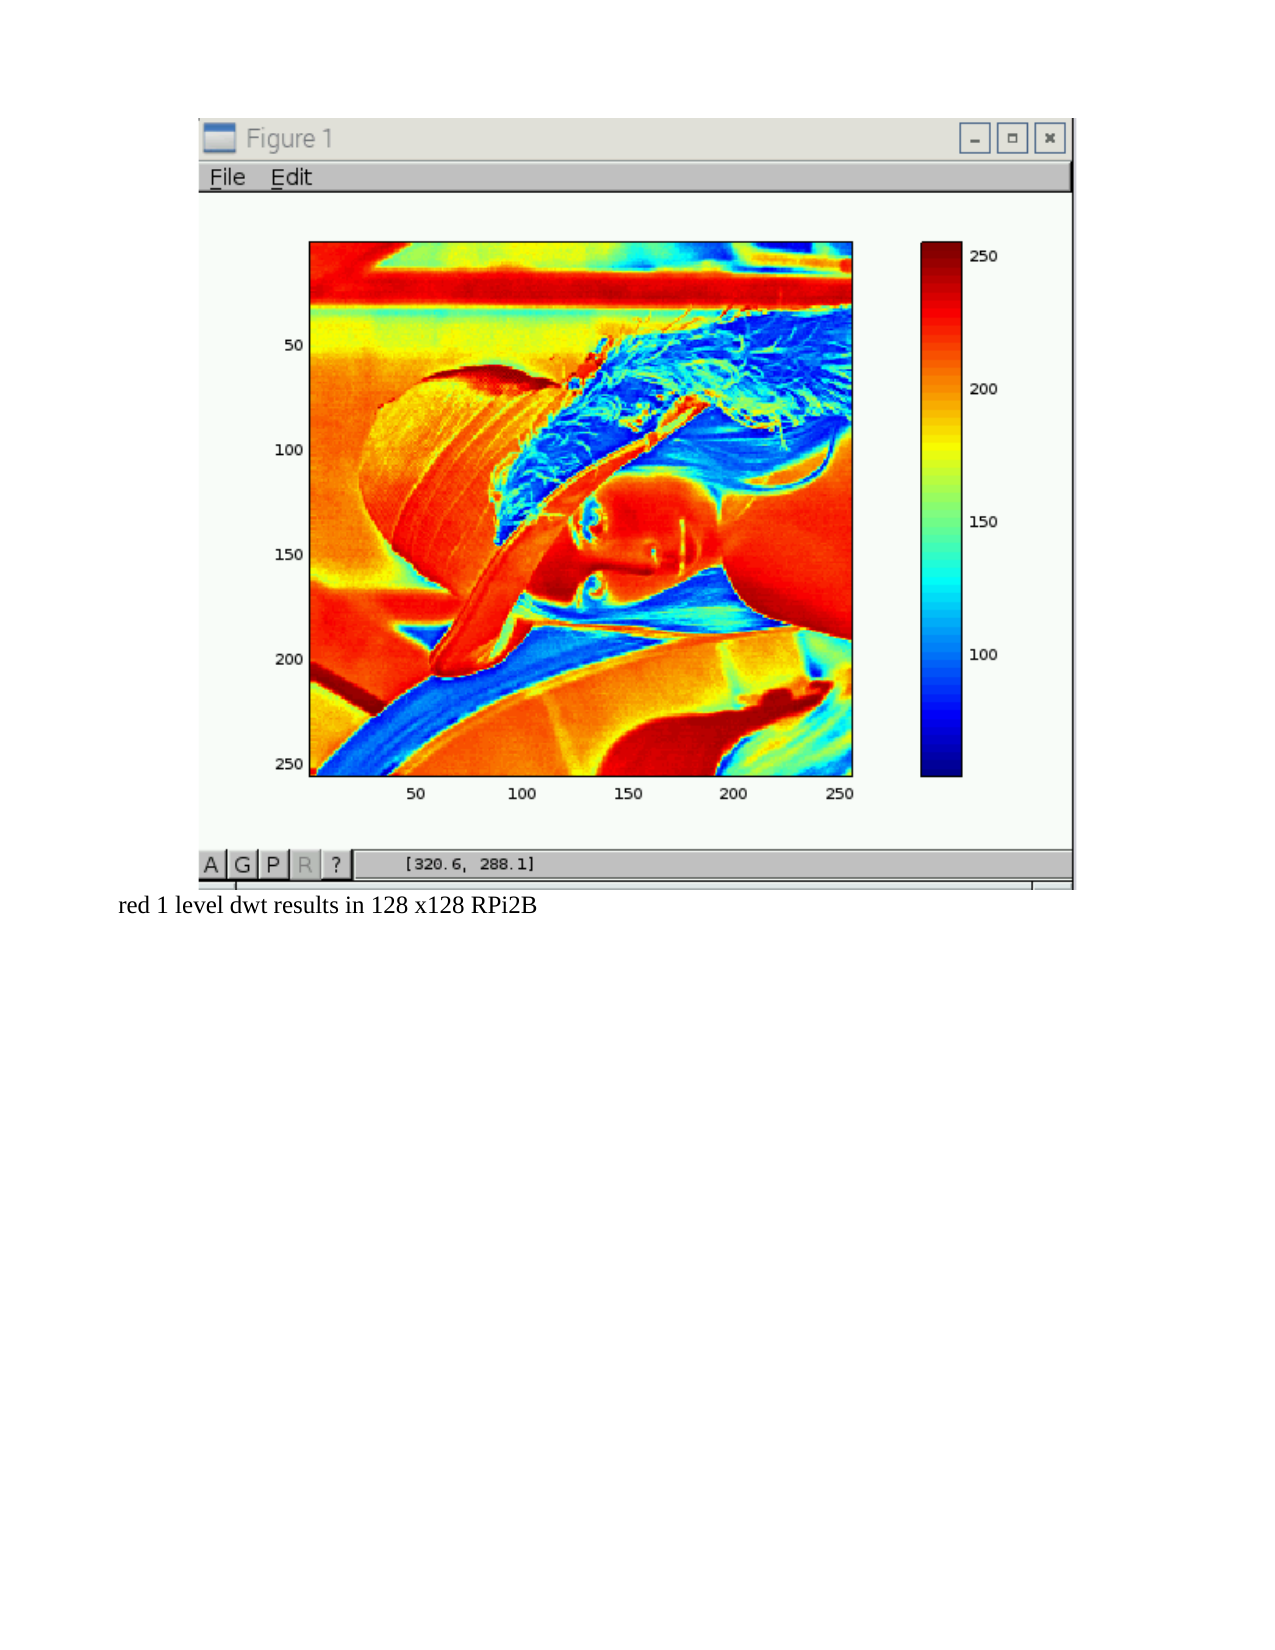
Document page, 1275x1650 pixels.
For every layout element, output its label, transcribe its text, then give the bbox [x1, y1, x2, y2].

picture [198, 118, 1077, 890]
text red 1 level dwt results in 128 x128 RPi2B [118, 875, 1157, 919]
